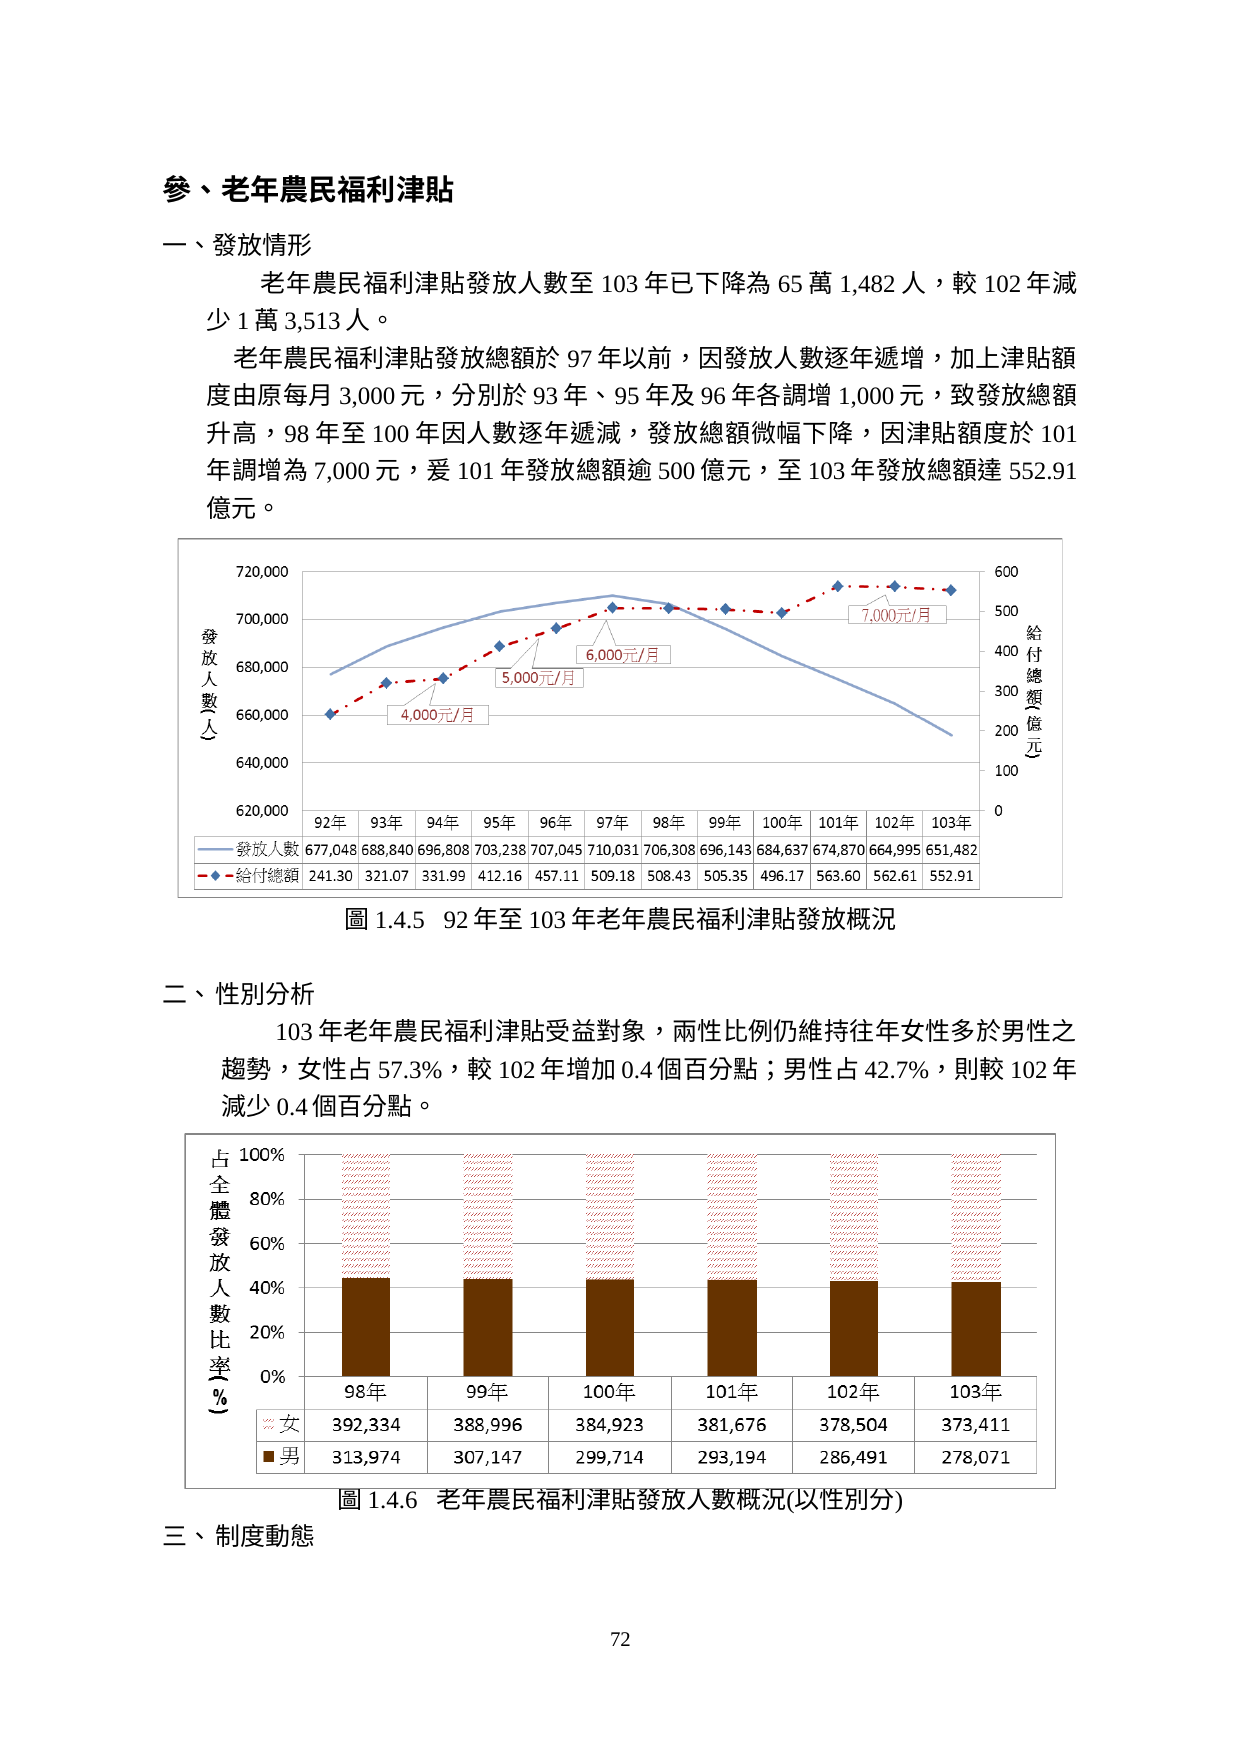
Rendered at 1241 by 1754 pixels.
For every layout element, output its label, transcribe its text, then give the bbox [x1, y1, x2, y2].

picture [184, 1133, 1056, 1489]
text 一、發放情形 [162, 225, 1078, 262]
list 制度動態 [162, 1516, 1078, 1554]
text 老年農民福利津貼發放人數至103年已下降為65萬1,482人，較102年減少1萬3,513人。 [207, 262, 1078, 337]
text 圖1.4.6 老年農民福利津貼發放人數概況(以性別分) [162, 1480, 1078, 1516]
text 參、老年農民福利津貼 [162, 150, 1078, 225]
list 性別分析 [162, 974, 1078, 1011]
text 103年老年農民福利津貼受益對象，兩性比例仍維持往年女性多於男性之趨勢，女性占57.3%，較102年增加0.4個百分點；男性占42.7%，則較102年減少0.4個百分點。 [221, 1011, 1078, 1124]
text 圖1.4.5 92年至103年老年農民福利津貼發放概況 [162, 900, 1078, 936]
picture [177, 538, 1063, 898]
text 老年農民福利津貼發放總額於97年以前，因發放人數逐年遞增，加上津貼額度由原每月3,000元，分別於93年、95年及96年各調增1,000元，致發放總額升高，98年至100年因人數逐年遞減，發放總額微幅下降，因津貼額度於101年調增為7,000元，爰101年發放總額逾500億元，至103年發放總額達552.91億元。 [207, 337, 1078, 525]
